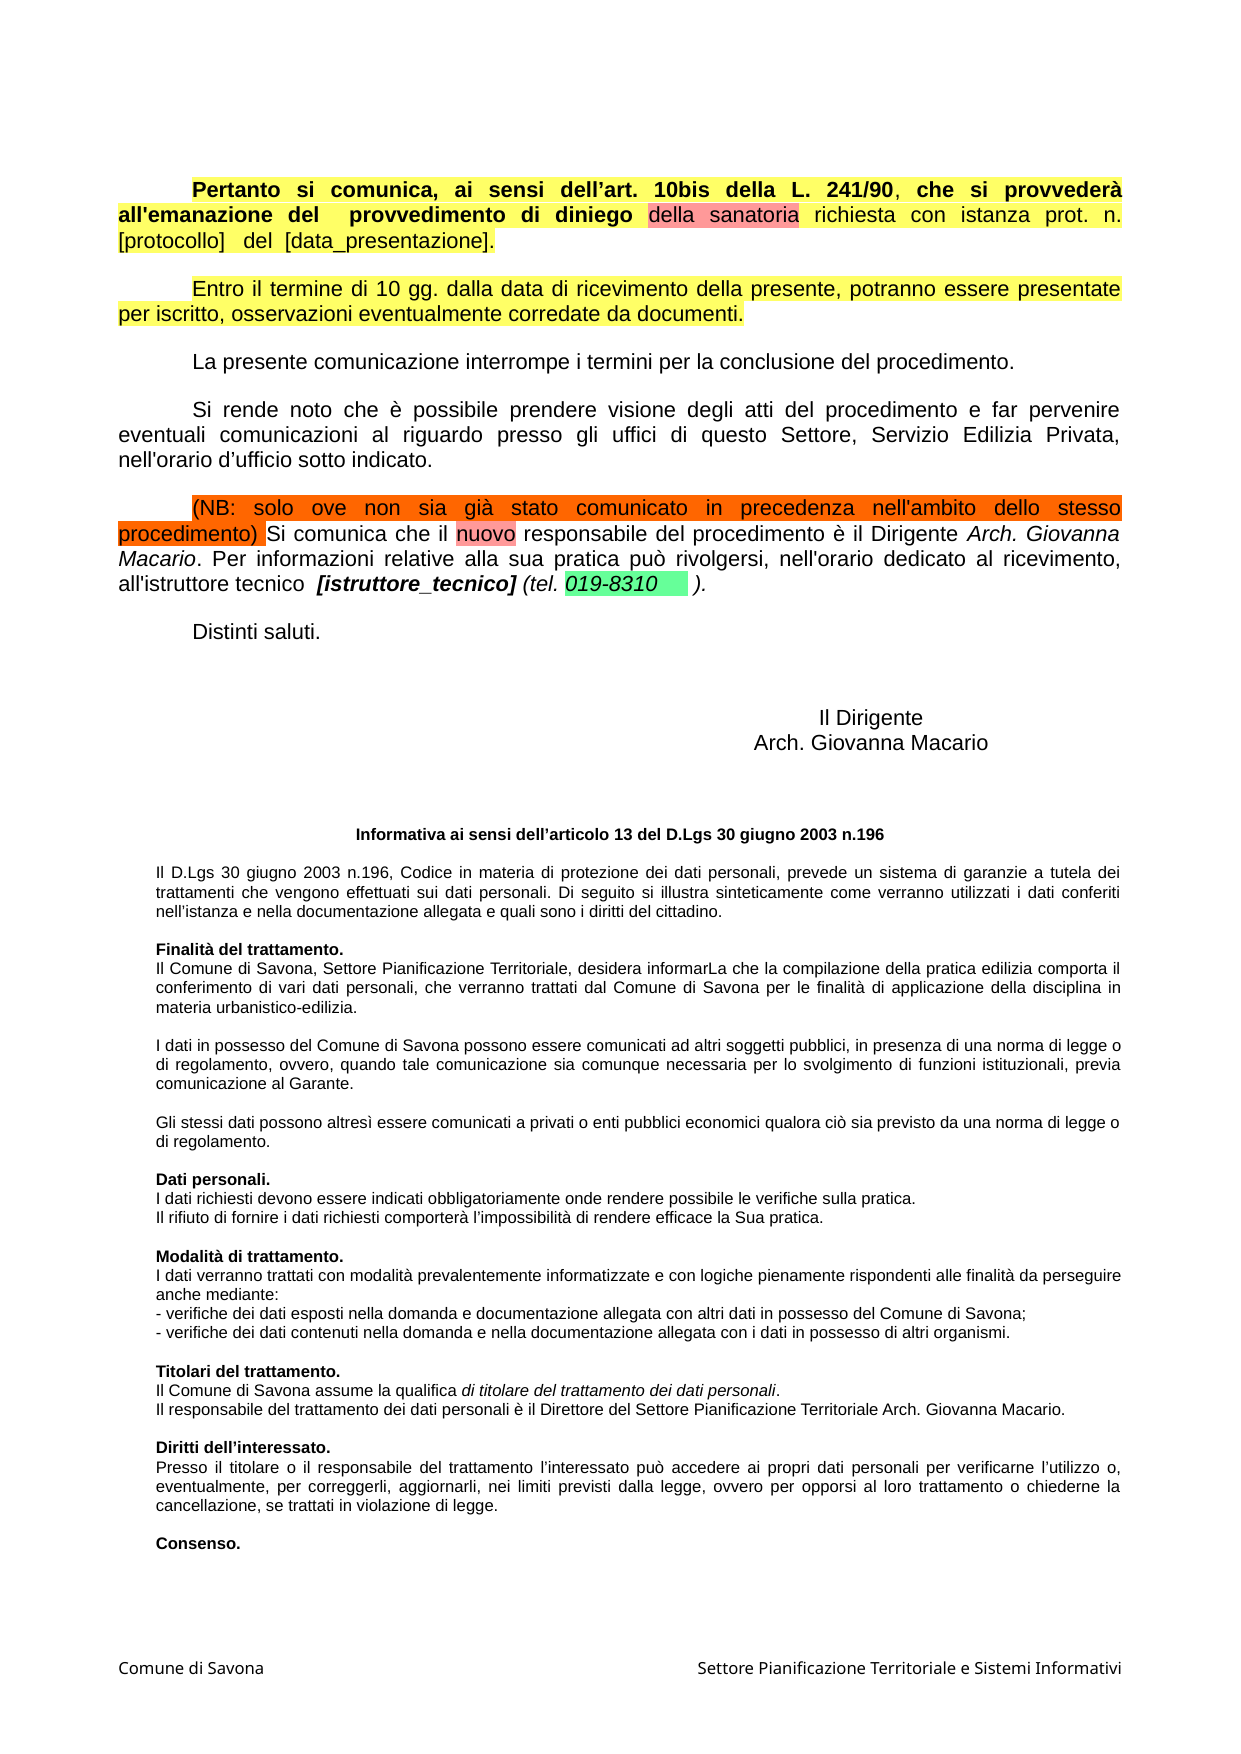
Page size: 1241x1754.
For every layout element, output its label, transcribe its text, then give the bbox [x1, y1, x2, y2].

text Pertanto si comunica, ai sensi dell’art. 10bis della L. 241/90, che si provvederà all'emanazione del provvedimento di diniego della sanatoria richiesta con istanza prot. n. [protocollo] del [data_presentazione]. [118, 177, 1122, 253]
text Finalità del trattamento. [118, 940, 1122, 959]
text Dati personali. [156, 1170, 1122, 1189]
table_cell Il Dirigente Arch. Giovanna Macario [620, 705, 1122, 755]
text Il responsabile del trattamento dei dati personali è il Direttore del Settore Pianificazione Territoriale Arch. Giovanna Macario. [156, 1400, 1122, 1419]
subtitle Informativa ai sensi dell’articolo 13 del D.Lgs 30 giugno 2003 n.196 [118, 825, 1122, 844]
text Si rende noto che è possibile prendere visione degli atti del procedimento e far pervenire eventuali comunicazioni al riguardo presso gli uffici di questo Settore, Servizio Edilizia Privata, nell'orario d’ufficio sotto indicato. [118, 397, 1122, 472]
text Entro il termine di 10 gg. dalla data di ricevimento della presente, potranno essere presentate per iscritto, osservazioni eventualmente corredate da documenti. [118, 276, 1122, 326]
text Il rifiuto di fornire i dati richiesti comporterà l’impossibilità di rendere efficace la Sua pratica. [156, 1208, 1122, 1227]
text - verifiche dei dati esposti nella domanda e documentazione allegata con altri dati in possesso del Comune di Savona; [156, 1304, 1122, 1323]
table_cell [118, 705, 620, 755]
table_header [620, 680, 1122, 705]
text I dati in possesso del Comune di Savona possono essere comunicati ad altri soggetti pubblici, in presenza di una norma di legge o di regolamento, ovvero, quando tale comunicazione sia comunque necessaria per lo svolgimento di funzioni istituzionali, previa comunicazione al Garante. [156, 1036, 1122, 1093]
text Il D.Lgs 30 giugno 2003 n.196, Codice in materia di protezione dei dati personali, prevede un sistema di garanzie a tutela dei trattamenti che vengono effettuati sui dati personali. Di seguito si illustra sinteticamente come verranno utilizzati i dati conferiti nell’istanza e nella documentazione allegata e quali sono i diritti del cittadino. [156, 863, 1122, 921]
text Diritti dell’interessato. [156, 1438, 1122, 1457]
text Consenso. [156, 1534, 1122, 1553]
text Distinti saluti. [118, 619, 1122, 644]
text Presso il titolare o il responsabile del trattamento l’interessato può accedere ai propri dati personali per verificarne l’utilizzo o, eventualmente, per correggerli, aggiornarli, nei limiti previsti dalla legge, ovvero per opporsi al loro trattamento o chiederne la cancellazione, se trattati in violazione di legge. [156, 1457, 1122, 1515]
text Il Comune di Savona assume la qualifica di titolare del trattamento dei dati personali. [156, 1381, 1122, 1400]
table_header [118, 680, 620, 705]
text I dati verranno trattati con modalità prevalentemente informatizzate e con logiche pienamente rispondenti alle finalità da perseguire anche mediante: [156, 1266, 1122, 1304]
text - verifiche dei dati contenuti nella domanda e nella documentazione allegata con i dati in possesso di altri organismi. [156, 1323, 1122, 1342]
text Modalità di trattamento. [156, 1247, 1122, 1266]
text Gli stessi dati possono altresì essere comunicati a privati o enti pubblici economici qualora ciò sia previsto da una norma di legge o di regolamento. [156, 1112, 1122, 1151]
text Titolari del trattamento. [156, 1362, 1122, 1381]
text Il Comune di Savona, Settore Pianificazione Territoriale, desidera informarLa che la compilazione della pratica edilizia comporta il conferimento di vari dati personali, che verranno trattati dal Comune di Savona per le finalità di applicazione della disciplina in materia urbanistico-edilizia. [156, 959, 1122, 1017]
text I dati richiesti devono essere indicati obbligatoriamente onde rendere possibile le verifiche sulla pratica. [156, 1189, 1122, 1208]
text La presente comunicazione interrompe i termini per la conclusione del procedimento. [118, 349, 1122, 374]
text (NB: solo ove non sia già stato comunicato in precedenza nell'ambito dello stesso procedimento) Si comunica che il nuovo responsabile del procedimento è il Dirigente Arch. Giovanna Macario. Per informazioni relative alla sua pratica può rivolgersi, nell'orario dedicato al ricevimento, all'istruttore tecnico [istruttore_tecnico] (tel. 019-8310 ). [118, 495, 1122, 596]
